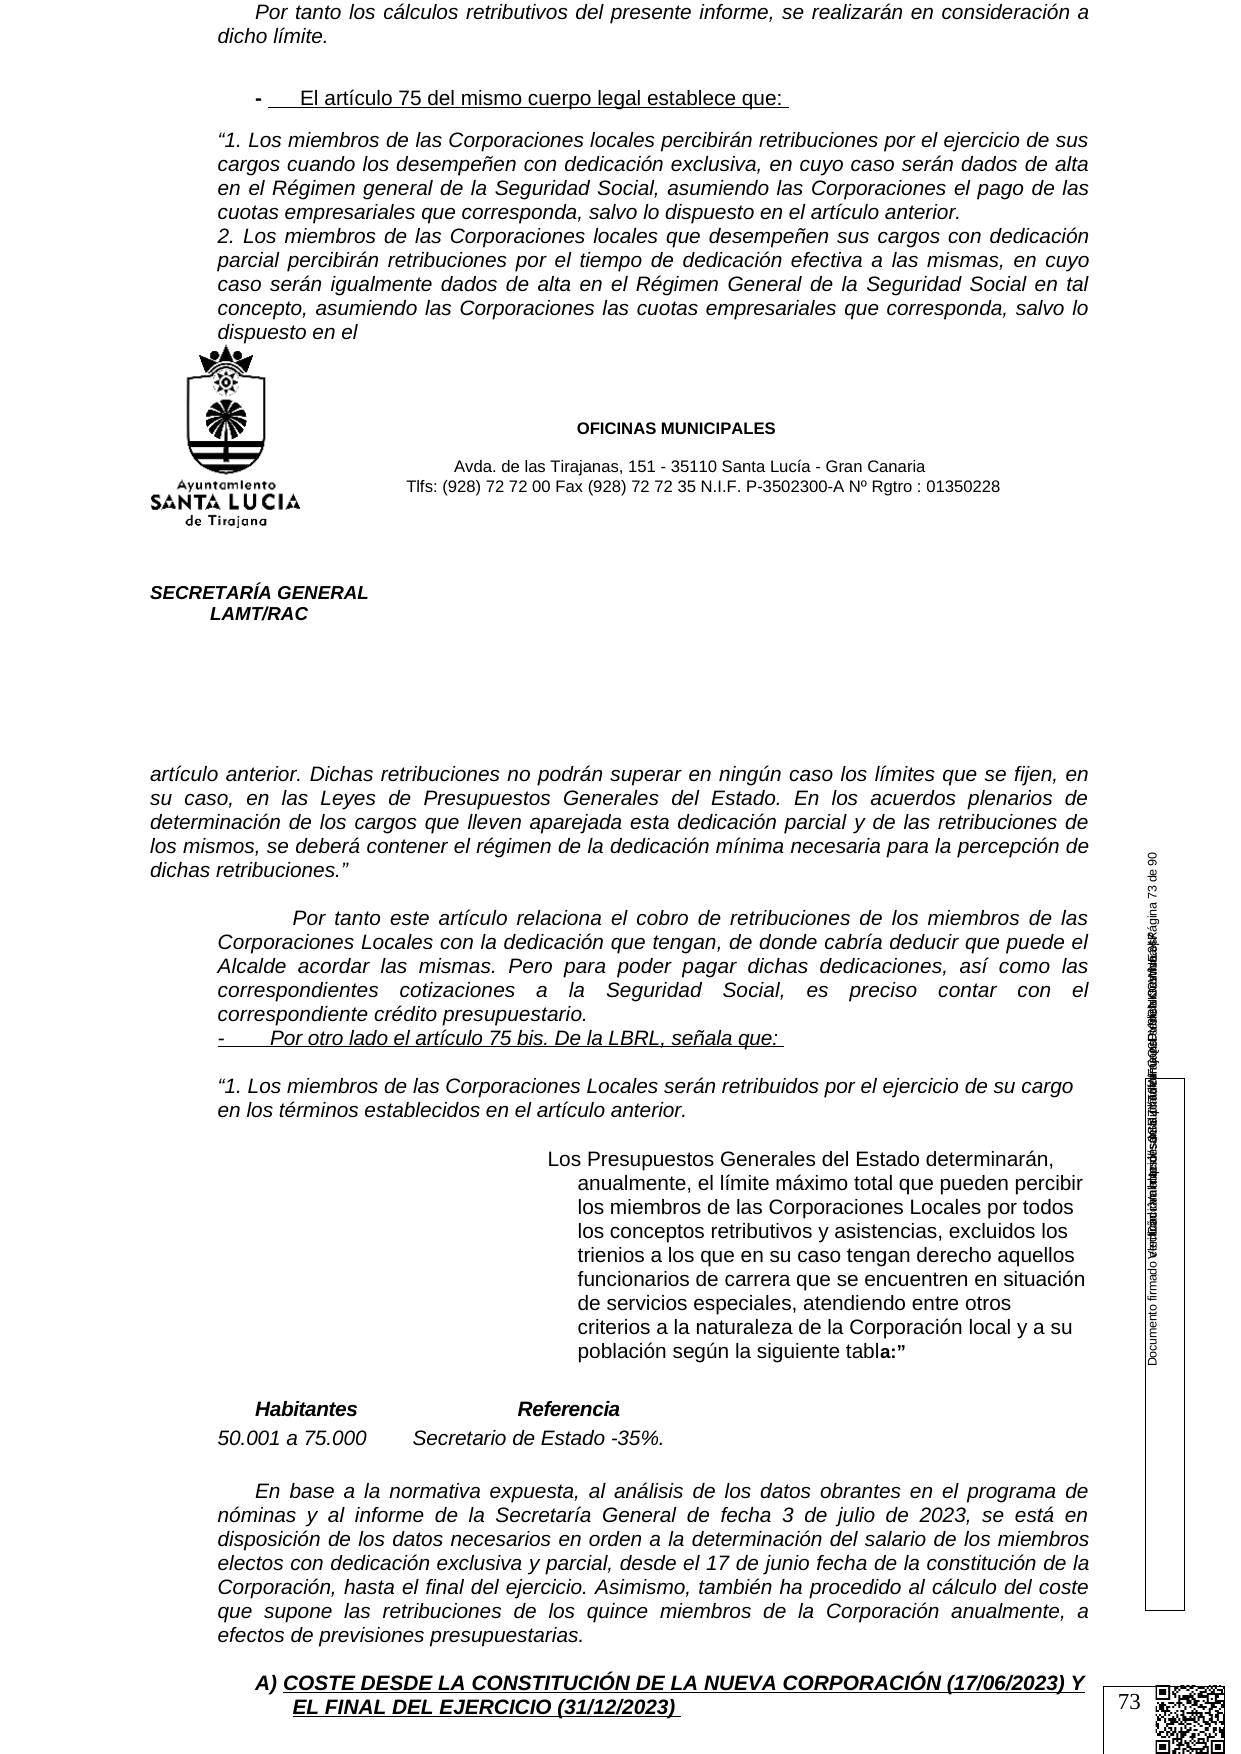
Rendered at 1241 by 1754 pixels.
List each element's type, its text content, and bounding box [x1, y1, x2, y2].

text En base a la normativa expuesta, al análisis de los datos obrantes en el programa de nóminas y al informe de la Secretaría General de fecha 3 de julio de 2023, se está en disposición de los datos necesarios en orden a la determinación del salario de los miembros electos con dedicación exclusiva y parcial, desde el 17 de junio fecha de la constitución de la Corporación, hasta el final del ejercicio. Asimismo, también ha procedido al cálculo del coste que supone las retribuciones de los quince miembros de la Corporación anualmente, a efectos de previsiones presupuestarias. [217, 1479, 1090, 1647]
text artículo anterior. Dichas retribuciones no podrán superar en ningún caso los límites que se fijen, en su caso, en las Leyes de Presupuestos Generales del Estado. En los acuerdos plenarios de determinación de los cargos que lleven aparejada esta dedicación parcial y de las retribuciones de los mismos, se deberá contener el régimen de la dedicación mínima necesaria para la percepción de dichas retribuciones.” [150, 763, 1090, 882]
text “1. Los miembros de las Corporaciones Locales serán retribuidos por el ejercicio de su cargo en los términos establecidos en el artículo anterior. [217, 1074, 1090, 1122]
picture [1155, 1687, 1224, 1754]
text Por tanto los cálculos retributivos del presente informe, se realizarán en consideración a dicho límite. [217, 0, 1090, 48]
text Habitantes Referencia [255, 1397, 1090, 1421]
table_header OFICINAS MUNICIPALES Avda. de las Tirajanas, 151 - 35110 Santa Lucía - Gran Canaria Tlfs: (928) 72 72 00 Fax (928) 72 72 35 N.I.F. P-3502300-A Nº Rgtro : 01350228 [300, 344, 1137, 527]
text Los Presupuestos Generales del Estado determinarán, anualmente, el límite máximo total que pueden percibir los miembros de las Corporaciones Locales por todos los conceptos retributivos y asistencias, excluidos los trienios a los que en su caso tengan derecho aquellos funcionarios de carrera que se encuentren en situación de servicios especiales, atendiendo entre otros criterios a la naturaleza de la Corporación local y a su población según la siguiente tabla:” [547, 1147, 1090, 1363]
text Por tanto este artículo relaciona el cobro de retribuciones de los miembros de las Corporaciones Locales con la dedicación que tengan, de donde cabría deducir que puede el Alcalde acordar las mismas. Pero para poder pagar dichas dedicaciones, así como las correspondientes cotizaciones a la Seguridad Social, es preciso contar con el correspondiente crédito presupuestario. [217, 907, 1090, 1026]
table_header 73 [1104, 1687, 1155, 1754]
text - El artículo 75 del mismo cuerpo legal establece que: [255, 86, 1090, 110]
text 2. Los miembros de las Corporaciones locales que desempeñen sus cargos con dedicación parcial percibirán retribuciones por el tiempo de dedicación efectiva a las mismas, en cuyo caso serán igualmente dados de alta en el Régimen General de la Seguridad Social en tal concepto, asumiendo las Corporaciones las cuotas empresariales que corresponda, salvo lo dispuesto en el [217, 224, 1090, 344]
text 50.001 a 75.000 Secretario de Estado -35%. [217, 1426, 1090, 1450]
picture [150, 344, 300, 528]
text A) COSTE DESDE LA CONSTITUCIÓN DE LA NUEVA CORPORACIÓN (17/06/2023) Y EL FINAL DEL EJERCICIO (31/12/2023) [255, 1672, 1090, 1719]
text - Por otro lado el artículo 75 bis. De la LBRL, señala que: [217, 1027, 1090, 1050]
text “1. Los miembros de las Corporaciones locales percibirán retribuciones por el ejercicio de sus cargos cuando los desempeñen con dedicación exclusiva, en cuyo caso serán dados de alta en el Régimen general de la Seguridad Social, asumiendo las Corporaciones el pago de las cuotas empresariales que corresponda, salvo lo dispuesto en el artículo anterior. [217, 128, 1090, 224]
text SECRETARÍA GENERAL LAMT/RAC [150, 582, 1090, 625]
